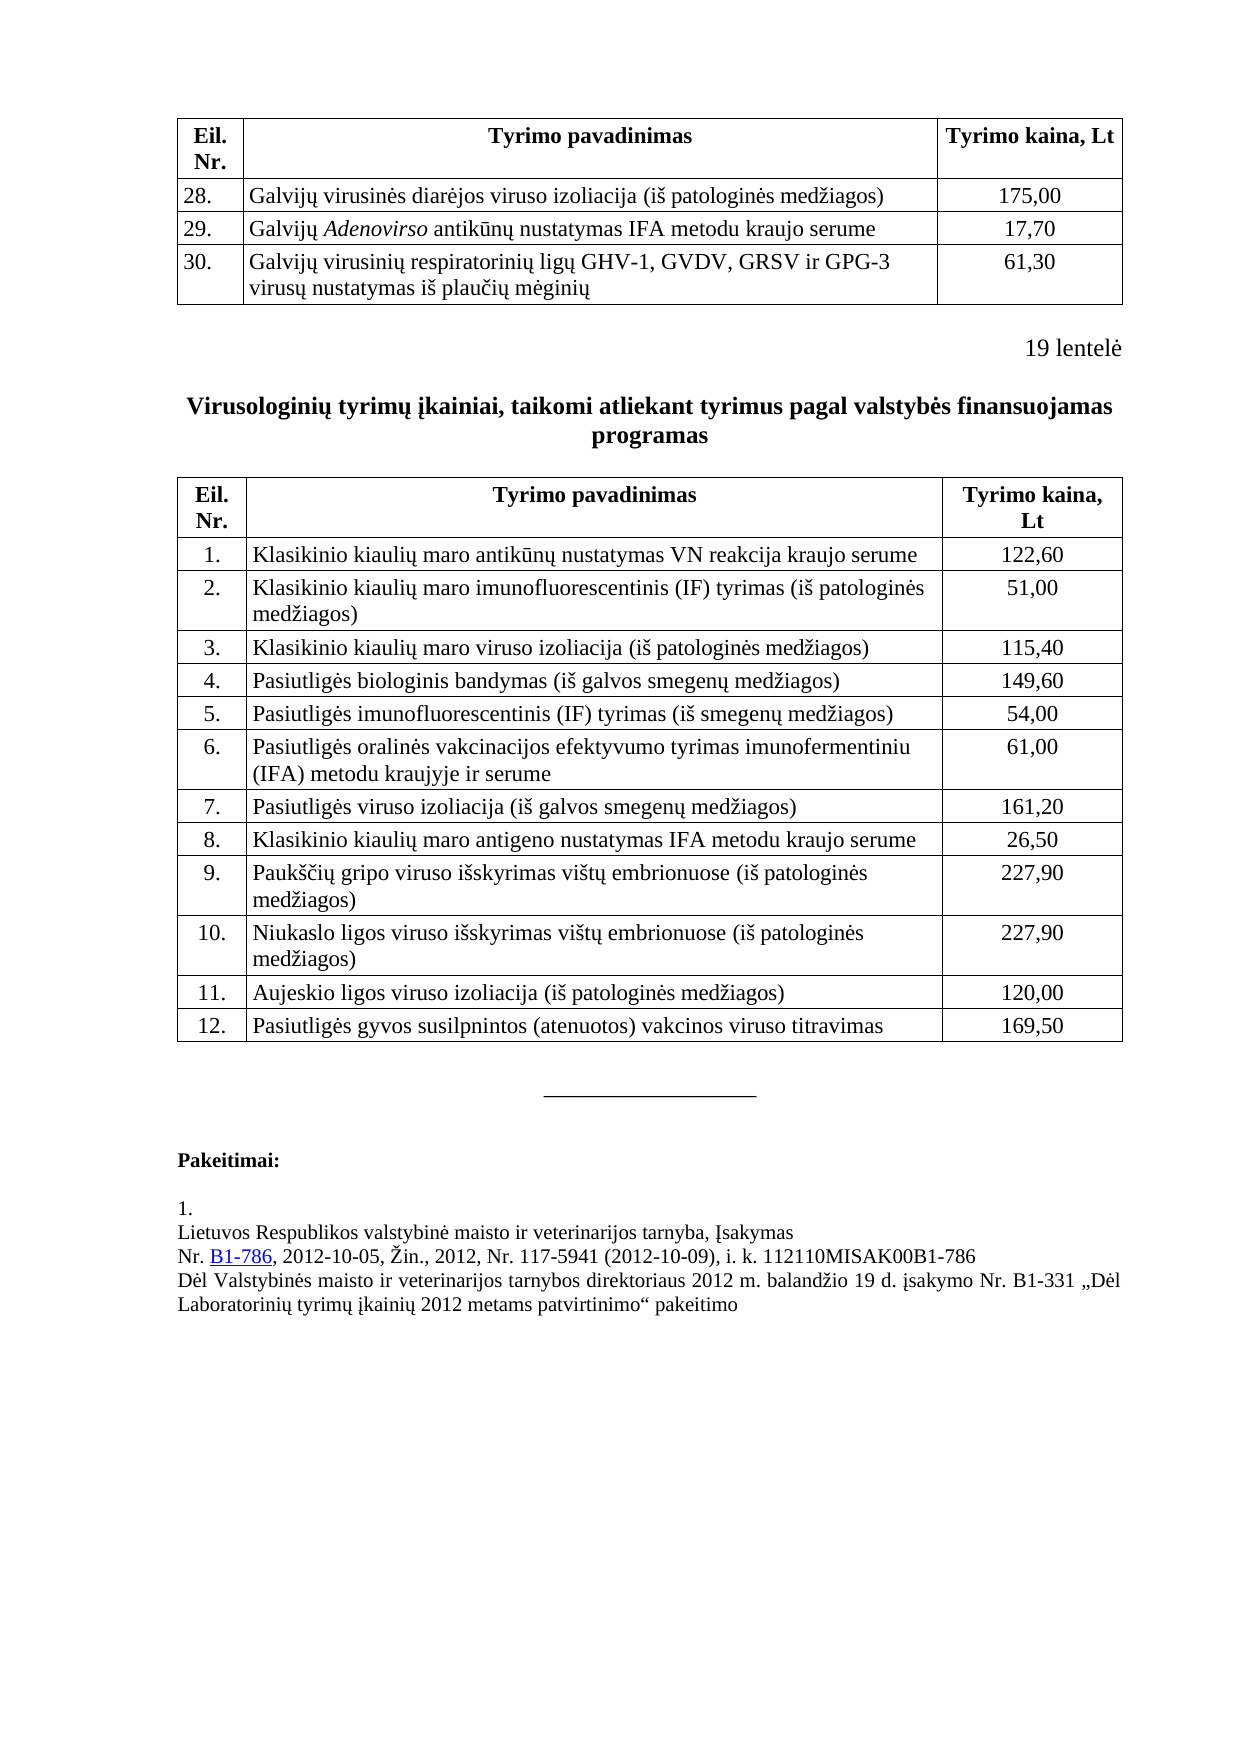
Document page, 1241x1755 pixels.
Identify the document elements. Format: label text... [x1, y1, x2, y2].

table_cell 175,00 [938, 179, 1122, 211]
table_cell 10. [178, 916, 246, 974]
text Virusologinių tyrimų įkainiai, taikomi atliekant tyrimus pagal valstybės finansuojamas programas [177, 391, 1122, 448]
table_cell 4. [178, 664, 246, 696]
table_cell 29. [178, 212, 243, 244]
table_cell 17,70 [938, 212, 1122, 244]
text Pakeitimai: [177, 1148, 1122, 1172]
table_cell Galvijų Adenovirso antikūnų nustatymas IFA metodu kraujo serume [244, 212, 937, 244]
table_cell 30. [178, 245, 243, 304]
table_header Tyrimo pavadinimas [247, 478, 942, 537]
text Dėl Valstybinės maisto ir veterinarijos tarnybos direktoriaus 2012 m. balandžio 19 d. įsakymo Nr. B1-331 „Dėl Laboratorinių tyrimų įkainių 2012 metams patvirtinimo“ pakeitimo [177, 1268, 1122, 1316]
text Lietuvos Respublikos valstybinė maisto ir veterinarijos tarnyba, Įsakymas [177, 1220, 1122, 1244]
table_cell Klasikinio kiaulių maro antigeno nustatymas IFA metodu kraujo serume [247, 823, 942, 855]
table_header Eil. Nr. [178, 119, 243, 178]
table_cell 1. [178, 538, 246, 570]
table_cell Niukaslo ligos viruso išskyrimas vištų embrionuose (iš patologinės medžiagos) [247, 916, 942, 974]
table_cell 120,00 [943, 976, 1122, 1008]
table_cell 7. [178, 790, 246, 822]
table_cell Klasikinio kiaulių maro imunofluorescentinis (IF) tyrimas (iš patologinės medžiagos) [247, 571, 942, 630]
table_header Tyrimo kaina, Lt [943, 478, 1122, 537]
table_header Tyrimo kaina, Lt [938, 119, 1122, 178]
table_cell 12. [178, 1009, 246, 1041]
table_cell 122,60 [943, 538, 1122, 570]
text 1. [177, 1196, 1122, 1220]
table_cell 3. [178, 631, 246, 663]
text Nr. B1-786, 2012-10-05, Žin., 2012, Nr. 117-5941 (2012-10-09), i. k. 112110MISAK00B1-786 [177, 1244, 1122, 1268]
table_cell 149,60 [943, 664, 1122, 696]
table_cell 9. [178, 856, 246, 915]
table_cell 6. [178, 730, 246, 789]
table_cell Klasikinio kiaulių maro viruso izoliacija (iš patologinės medžiagos) [247, 631, 942, 663]
table_cell Pasiutligės gyvos susilpnintos (atenuotos) vakcinos viruso titravimas [247, 1009, 942, 1041]
table_cell 26,50 [943, 823, 1122, 855]
table_cell Galvijų virusinės diarėjos viruso izoliacija (iš patologinės medžiagos) [244, 179, 937, 211]
table_cell Pasiutligės viruso izoliacija (iš galvos smegenų medžiagos) [247, 790, 942, 822]
table_cell Pasiutligės biologinis bandymas (iš galvos smegenų medžiagos) [247, 664, 942, 696]
table_cell 227,90 [943, 916, 1122, 974]
table_header Tyrimo pavadinimas [244, 119, 937, 178]
table_cell 8. [178, 823, 246, 855]
table_cell 54,00 [943, 697, 1122, 729]
table_cell 61,30 [938, 245, 1122, 304]
table_cell Aujeskio ligos viruso izoliacija (iš patologinės medžiagos) [247, 976, 942, 1008]
table_cell 169,50 [943, 1009, 1122, 1041]
table_cell 227,90 [943, 856, 1122, 915]
table_cell 2. [178, 571, 246, 630]
table_cell Galvijų virusinių respiratorinių ligų GHV-1, GVDV, GRSV ir GPG-3 virusų nustatymas iš plaučių mėginių [244, 245, 937, 304]
table_cell 61,00 [943, 730, 1122, 789]
table_cell 28. [178, 179, 243, 211]
table_cell 5. [178, 697, 246, 729]
table_header Eil. Nr. [178, 478, 246, 537]
table_cell Klasikinio kiaulių maro antikūnų nustatymas VN reakcija kraujo serume [247, 538, 942, 570]
text 19 lentelė [177, 333, 1122, 362]
table_cell Pasiutligės oralinės vakcinacijos efektyvumo tyrimas imunofermentiniu (IFA) metodu kraujyje ir serume [247, 730, 942, 789]
table_cell 161,20 [943, 790, 1122, 822]
text _________________ [177, 1071, 1122, 1099]
table_cell Pasiutligės imunofluorescentinis (IF) tyrimas (iš smegenų medžiagos) [247, 697, 942, 729]
table_cell 51,00 [943, 571, 1122, 630]
table_cell Paukščių gripo viruso išskyrimas vištų embrionuose (iš patologinės medžiagos) [247, 856, 942, 915]
table_cell 11. [178, 976, 246, 1008]
table_cell 115,40 [943, 631, 1122, 663]
